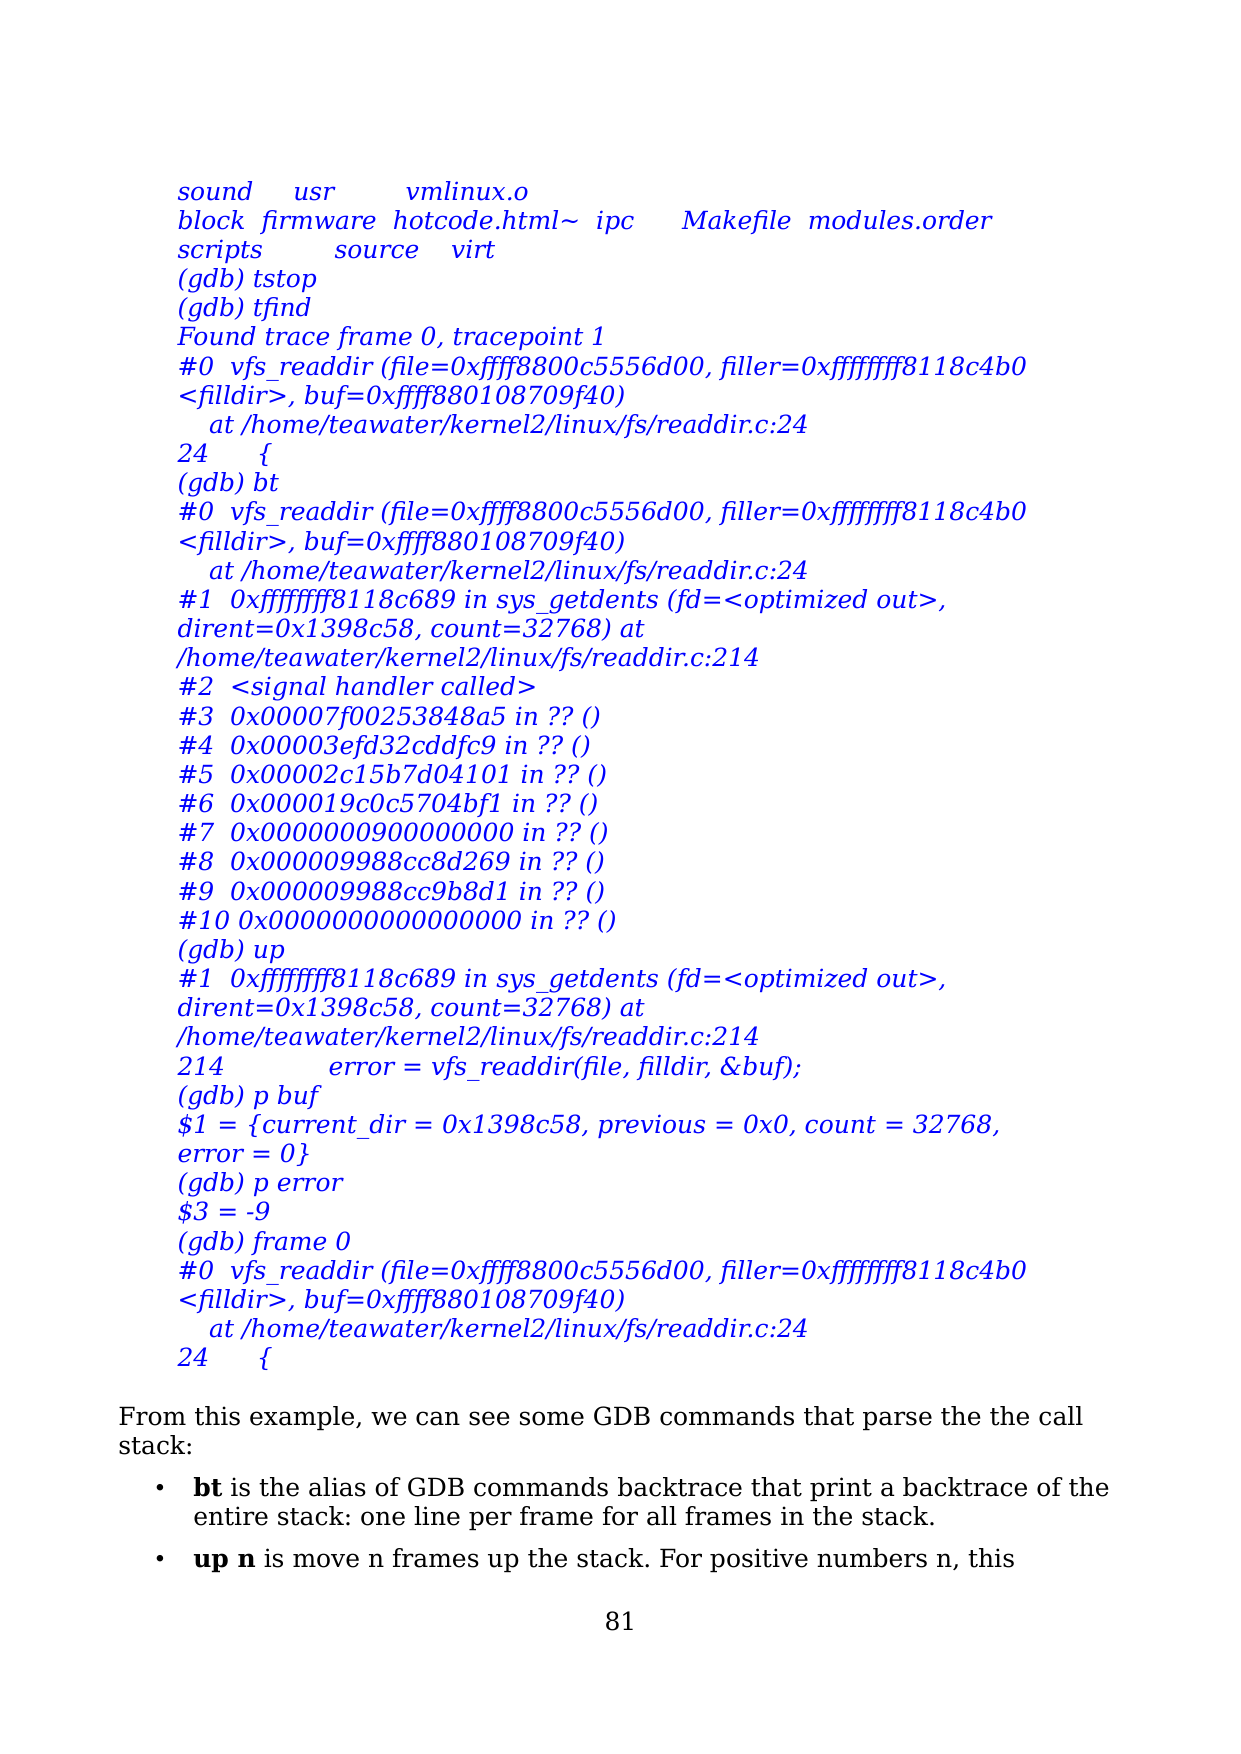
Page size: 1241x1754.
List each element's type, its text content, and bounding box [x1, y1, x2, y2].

text #3 0x00007f00253848a5 in ?? () [177, 702, 1063, 731]
text sound usr vmlinux.o [177, 177, 1063, 206]
text (gdb) up [177, 935, 1063, 964]
text #0 vfs_readdir (file=0xffff8800c5556d00, filler=0xffffffff8118c4b0 <filldir>, buf=0xffff880108709f40) [177, 1256, 1063, 1314]
text (gdb) tstop [177, 264, 1063, 293]
text 214 error = vfs_readdir(file, filldir, &buf); [177, 1052, 1063, 1081]
list bt is the alias of GDB commands backtrace that print a backtrace of the entire stack: one line per frame for all frames in the stack. [156, 1473, 1122, 1531]
text (gdb) tfind [177, 293, 1063, 323]
text #6 0x000019c0c5704bf1 in ?? () [177, 789, 1063, 818]
text #4 0x00003efd32cddfc9 in ?? () [177, 731, 1063, 760]
text #10 0x0000000000000000 in ?? () [177, 906, 1063, 935]
text #9 0x000009988cc9b8d1 in ?? () [177, 877, 1063, 906]
text 24 { [177, 1343, 1063, 1373]
text #1 0xffffffff8118c689 in sys_getdents (fd=<optimized out>, dirent=0x1398c58, count=32768) at /home/teawater/kernel2/linux/fs/readdir.c:214 [177, 964, 1063, 1052]
list up n is move n frames up the stack. For positive numbers n, this [156, 1544, 1122, 1573]
text Found trace frame 0, tracepoint 1 [177, 323, 1063, 352]
text #0 vfs_readdir (file=0xffff8800c5556d00, filler=0xffffffff8118c4b0 <filldir>, buf=0xffff880108709f40) [177, 498, 1063, 556]
text (gdb) bt [177, 468, 1063, 498]
text #7 0x0000000900000000 in ?? () [177, 818, 1063, 848]
text (gdb) p buf [177, 1081, 1063, 1110]
text block firmware hotcode.html~ ipc Makefile modules.order scripts source virt [177, 206, 1063, 264]
text 24 { [177, 439, 1063, 468]
text #5 0x00002c15b7d04101 in ?? () [177, 760, 1063, 789]
text $3 = -9 [177, 1198, 1063, 1227]
text (gdb) p error [177, 1168, 1063, 1198]
text #2 <signal handler called> [177, 673, 1063, 702]
text #0 vfs_readdir (file=0xffff8800c5556d00, filler=0xffffffff8118c4b0 <filldir>, buf=0xffff880108709f40) [177, 352, 1063, 410]
text #8 0x000009988cc8d269 in ?? () [177, 848, 1063, 877]
text at /home/teawater/kernel2/linux/fs/readdir.c:24 [177, 556, 1063, 585]
text $1 = {current_dir = 0x1398c58, previous = 0x0, count = 32768, error = 0} [177, 1110, 1063, 1168]
text From this example, we can see some GDB commands that parse the the call stack: [118, 1402, 1122, 1460]
text #1 0xffffffff8118c689 in sys_getdents (fd=<optimized out>, dirent=0x1398c58, count=32768) at /home/teawater/kernel2/linux/fs/readdir.c:214 [177, 585, 1063, 673]
text at /home/teawater/kernel2/linux/fs/readdir.c:24 [177, 1314, 1063, 1343]
text (gdb) frame 0 [177, 1227, 1063, 1256]
text at /home/teawater/kernel2/linux/fs/readdir.c:24 [177, 410, 1063, 439]
